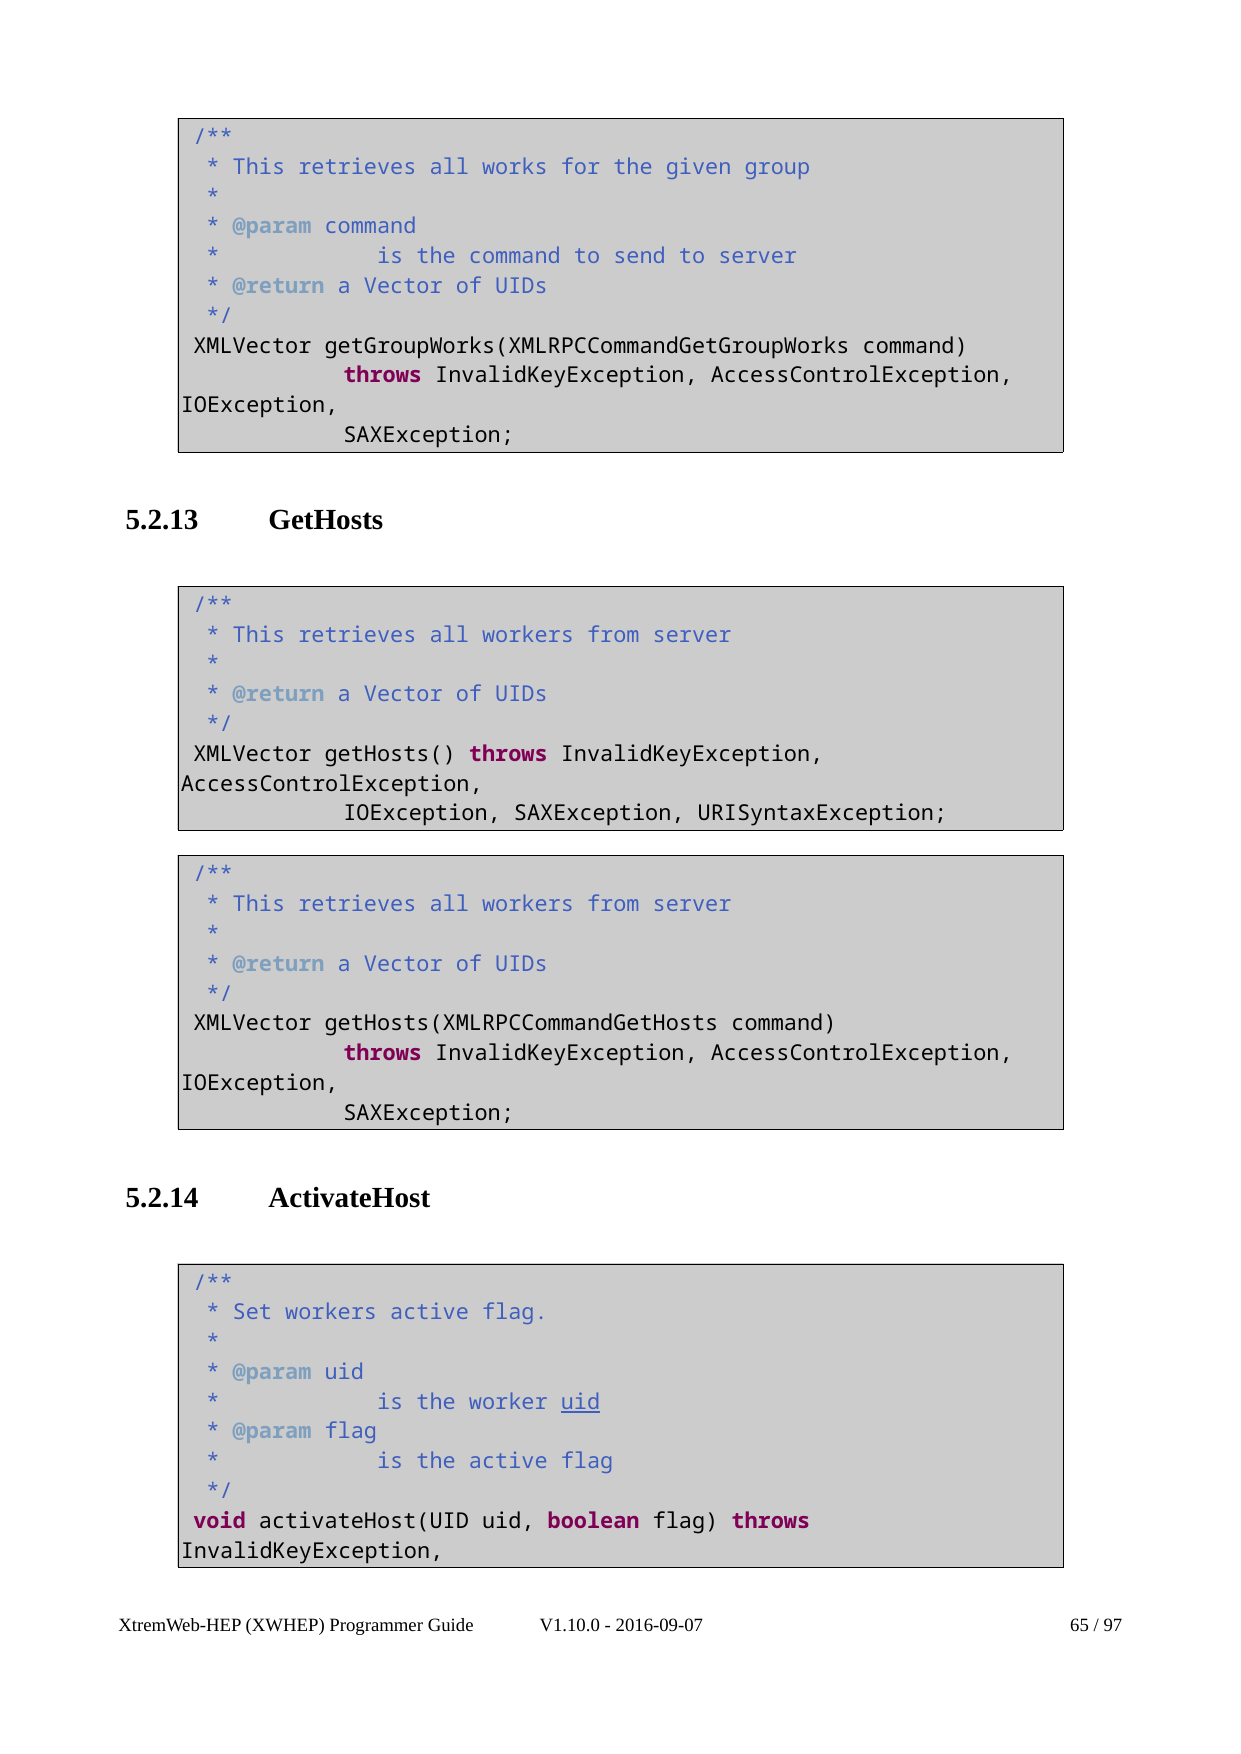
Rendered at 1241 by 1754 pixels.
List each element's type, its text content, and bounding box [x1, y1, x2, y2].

text */ [179, 1472, 1063, 1502]
text * is the worker uid [179, 1383, 1063, 1412]
text * @param command [179, 207, 1063, 237]
text */ [179, 974, 1063, 1004]
subtitle ActivateHost [118, 1180, 1122, 1213]
text */ [179, 705, 1063, 735]
text void activateHost(UID uid, boolean flag) throws InvalidKeyException, [179, 1502, 1063, 1567]
text SAXException; [179, 1094, 1063, 1129]
text /** [179, 1265, 1063, 1293]
text SAXException; [179, 416, 1063, 452]
text * @return a Vector of UIDs [179, 945, 1063, 974]
text * Set workers active flag. [179, 1293, 1063, 1323]
text * [179, 915, 1063, 945]
text * [179, 645, 1063, 675]
text XMLVector getGroupWorks(XMLRPCCommandGetGroupWorks command) [179, 327, 1063, 356]
text /** [179, 587, 1063, 616]
subtitle GetHosts [118, 502, 1122, 536]
text IOException, SAXException, URISyntaxException; [179, 794, 1063, 830]
text /** [179, 856, 1063, 885]
text throws InvalidKeyException, AccessControlException, IOException, [179, 356, 1063, 416]
text * is the active flag [179, 1442, 1063, 1472]
text * This retrieves all workers from server [179, 616, 1063, 645]
text * @param uid [179, 1353, 1063, 1383]
text * [179, 1323, 1063, 1353]
text * This retrieves all works for the given group [179, 148, 1063, 178]
text XMLVector getHosts(XMLRPCCommandGetHosts command) [179, 1004, 1063, 1034]
text * is the command to send to server [179, 237, 1063, 267]
text throws InvalidKeyException, AccessControlException, IOException, [179, 1034, 1063, 1094]
text * @return a Vector of UIDs [179, 675, 1063, 705]
text */ [179, 297, 1063, 327]
text * @param flag [179, 1412, 1063, 1442]
text * @return a Vector of UIDs [179, 267, 1063, 297]
text * This retrieves all workers from server [179, 885, 1063, 915]
text XMLVector getHosts() throws InvalidKeyException, AccessControlException, [179, 735, 1063, 794]
text * [179, 178, 1063, 207]
text /** [179, 119, 1063, 148]
